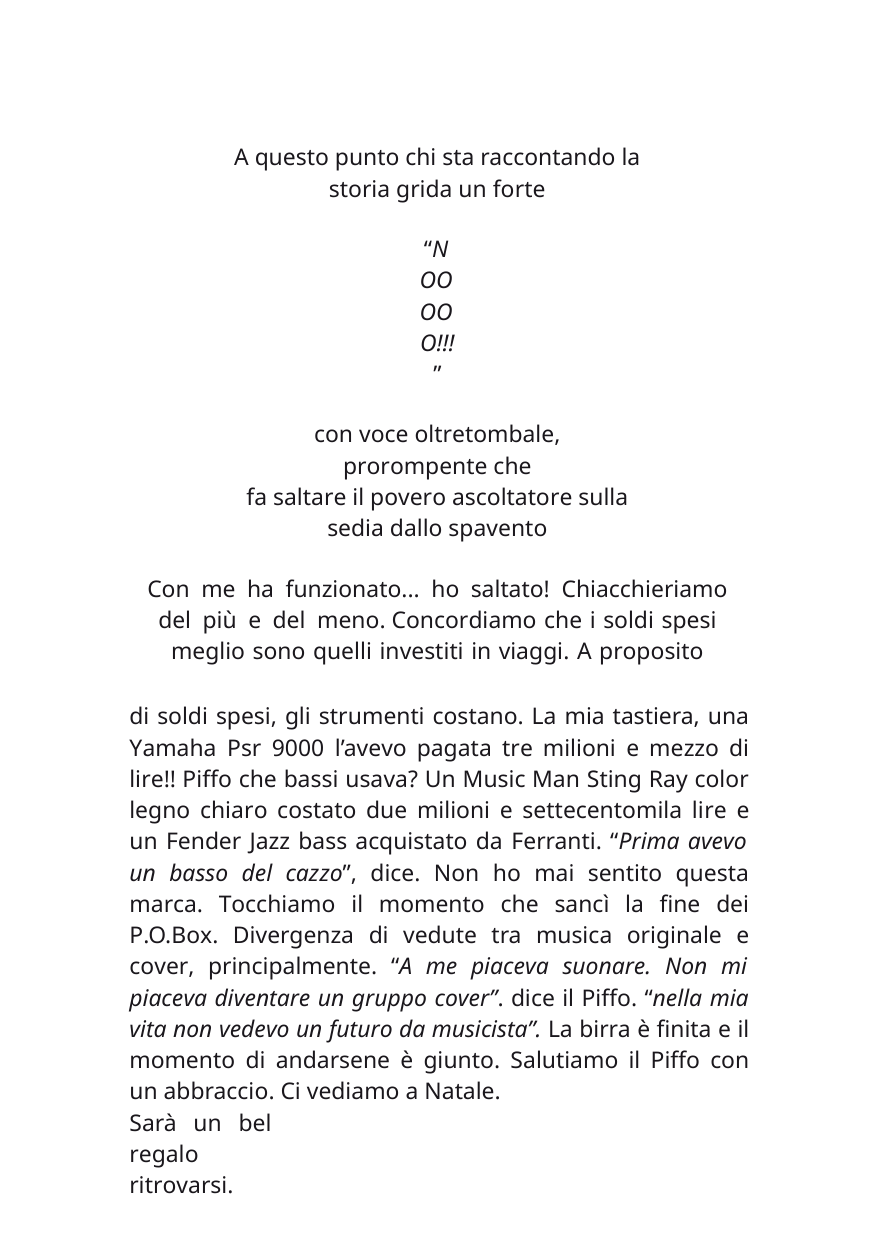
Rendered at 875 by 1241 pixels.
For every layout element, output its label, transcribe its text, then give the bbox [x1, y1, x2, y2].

text A questo punto chi sta raccontando la storia grida un forte [226, 141, 648, 204]
text Sarà un bel regalo ritrovarsi. [129, 1106, 271, 1200]
text “NOOOOO!!!” [418, 233, 456, 389]
text di soldi spesi, gli strumenti costano. La mia tastiera, una Yamaha Psr 9000 l’avevo pagata tre milioni e mezzo di lire!! Piffo che bassi usava? Un Music Man Sting Ray color legno chiaro costato due milioni e settecentomila lire e un Fender Jazz bass acquistato da Ferranti. “Prima avevo un basso del cazzo”, dice. Non ho mai sentito questa marca. Tocchiamo il momento che sancì la fine dei P.O.Box. Divergenza di vedute tra musica originale e cover, principalmente. “A me piaceva suonare. Non mi piaceva diventare un gruppo cover”. dice il Piffo. “nella mia vita non vedevo un futuro da musicista”. La birra è finita e il momento di andarsene è giunto. Salutiamo il Piffo con un abbraccio. Ci vediamo a Natale. [129, 700, 749, 1106]
text fa saltare il povero ascoltatore sulla sedia dallo spavento [245, 481, 629, 543]
text Con me ha funzionato... ho saltato! Chiacchieriamo del più e del meno. Concordiamo che i soldi spesi meglio sono quelli investiti in viaggi. A proposito [127, 572, 747, 666]
text con voce oltretombale, prorompente che [308, 418, 566, 481]
